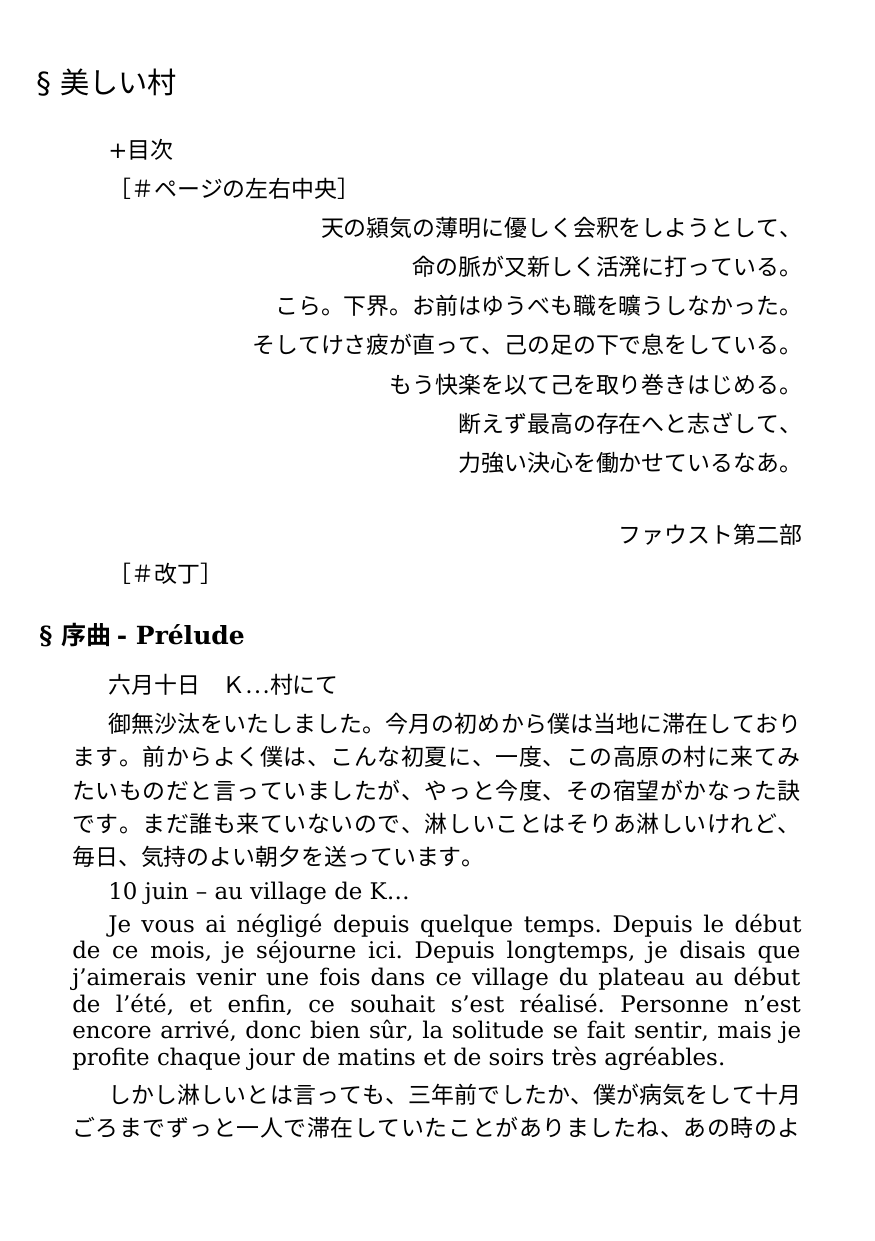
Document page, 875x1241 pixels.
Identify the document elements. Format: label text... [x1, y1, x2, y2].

text もう快楽を以て己を取り巻きはじめる。 [72, 367, 802, 400]
text ［＃改丁］ [72, 556, 802, 589]
text 御無沙汰をいたしました。今月の初めから僕は当地に滞在しております。前からよく僕は、こんな初夏に、一度、この高原の村に来てみたいものだと言っていましたが、やっと今度、その宿望がかなった訣です。まだ誰も来ていないので、淋しいことはそりあ淋しいけれど、毎日、気持のよい朝夕を送っています。 [72, 706, 802, 872]
text 断えず最高の存在へと志ざして、 [72, 406, 802, 439]
text しかし淋しいとは言っても、三年前でしたか、僕が病気をして十月ごろまでずっと一人で滞在していたことがありましたね、あの時のよ [72, 1077, 802, 1143]
subtitle § 美しい村 [36, 60, 838, 102]
subtitle § 序曲 - Prélude [36, 613, 838, 655]
text +目次 [72, 132, 802, 165]
text 10 juin – au village de K… [72, 878, 802, 905]
text そしてけさ疲が直って、己の足の下で息をしている。 [72, 327, 802, 361]
text 命の脈が又新しく活溌に打っている。 [72, 249, 802, 282]
text ［＃ページの左右中央］ [72, 171, 802, 204]
text 力強い決心を働かせているなあ。 [72, 445, 802, 478]
text 六月十日 Ｋ…村にて [72, 667, 802, 700]
text Je vous ai négligé depuis quelque temps. Depuis le début de ce mois, je séjourne ici. Depuis longtemps, je disais que j’aimerais venir une fois dans ce village du plateau au début de l’été, et enfin, ce souhait s’est réalisé. Personne n’est encore arrivé, donc bien sûr, la solitude se fait sentir, mais je profite chaque jour de matins et de soirs très agréables. [72, 911, 802, 1071]
text ファウスト第二部 [72, 517, 802, 550]
text 天の潁気の薄明に優しく会釈をしようとして、 [72, 210, 802, 243]
text こら。下界。お前はゆうべも職を曠うしなかった。 [72, 288, 802, 321]
